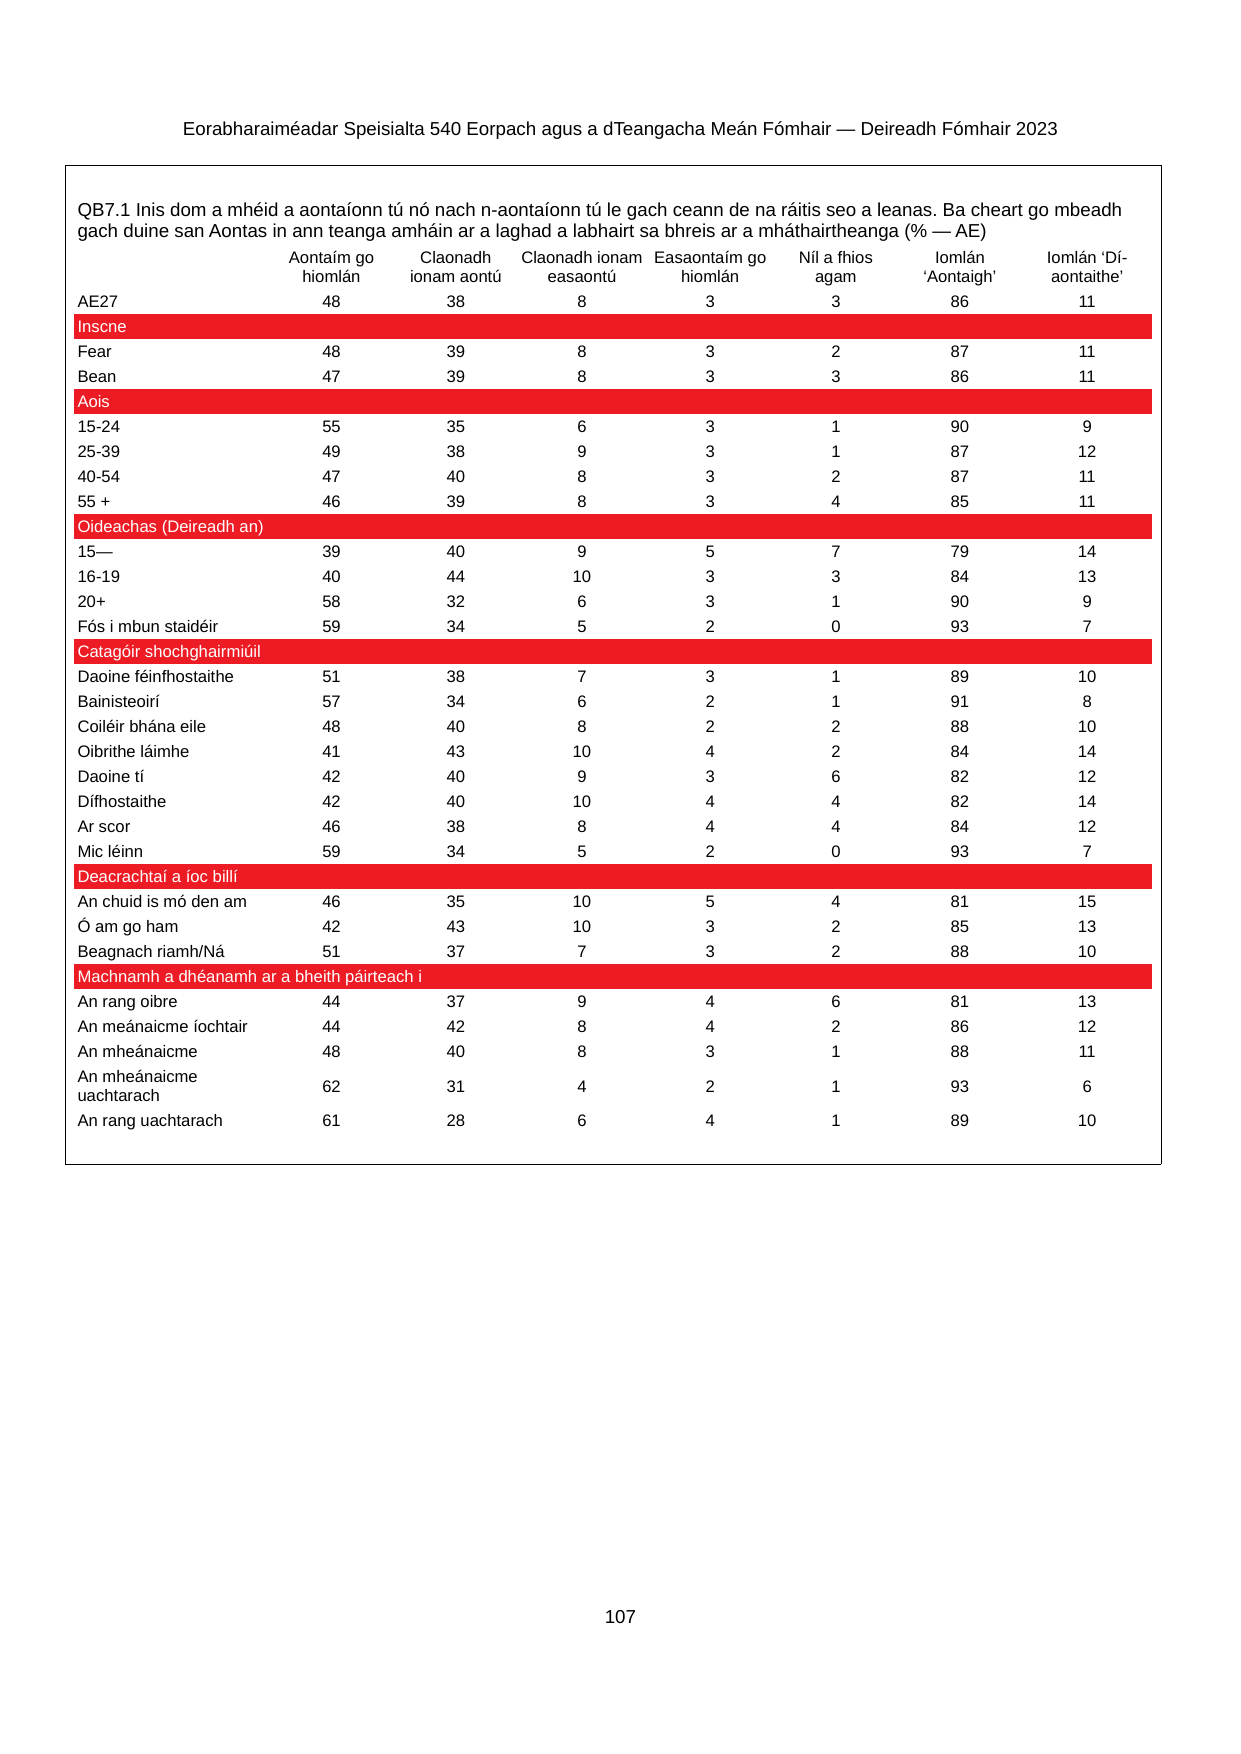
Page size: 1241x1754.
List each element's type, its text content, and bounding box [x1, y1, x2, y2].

table_cell 37 [394, 989, 518, 1014]
table_cell Iomlán ‘Dí-aontaithe’ [1022, 245, 1152, 289]
table_cell 89 [897, 1108, 1022, 1133]
table_cell 2 [646, 689, 774, 714]
table_cell 9 [1022, 589, 1152, 614]
table_cell 51 [269, 939, 394, 964]
table_cell 3 [646, 289, 774, 314]
table_cell AE27 [74, 289, 269, 314]
table_cell 4 [646, 1108, 774, 1133]
table_cell 15-24 [74, 414, 269, 439]
table_cell 87 [897, 439, 1022, 464]
table_cell Catagóir shochghairmiúil [74, 639, 897, 664]
table_cell 5 [646, 889, 774, 914]
table_cell 7 [1022, 614, 1152, 639]
table_cell 9 [518, 989, 646, 1014]
table_cell 88 [897, 1039, 1022, 1064]
table_cell 37 [394, 939, 518, 964]
table_cell 40 [394, 714, 518, 739]
table_cell 10 [518, 889, 646, 914]
table_cell 39 [394, 364, 518, 389]
table_cell 44 [269, 1014, 394, 1039]
table_cell 1 [774, 689, 897, 714]
table_cell 82 [897, 764, 1022, 789]
table_cell 81 [897, 889, 1022, 914]
table_cell [897, 864, 1022, 889]
table_cell 15 [1022, 889, 1152, 914]
table_cell 51 [269, 664, 394, 689]
table_cell 61 [269, 1108, 394, 1133]
table_cell An rang uachtarach [74, 1108, 269, 1133]
table_cell 47 [269, 464, 394, 489]
table_cell 3 [646, 414, 774, 439]
table_cell 90 [897, 589, 1022, 614]
table_cell 12 [1022, 439, 1152, 464]
table_header QB7.1 Inis dom a mhéid a aontaíonn tú nó nach n-aontaíonn tú le gach ceann de na ráitis seo a leanas. Ba cheart go mbeadh gach duine san Aontas in ann teanga amháin ar a laghad a labhairt sa bhreis ar a mháthairtheanga (% — AE) [74, 196, 1152, 245]
table_cell 90 [897, 414, 1022, 439]
table_cell 3 [646, 339, 774, 364]
table_cell 10 [1022, 1108, 1152, 1133]
table_cell 5 [518, 839, 646, 864]
table_cell Fós i mbun staidéir [74, 614, 269, 639]
table_cell 2 [774, 739, 897, 764]
table_cell 55 [269, 414, 394, 439]
table_cell 59 [269, 839, 394, 864]
table_cell 6 [1022, 1064, 1152, 1108]
table_cell 46 [269, 489, 394, 514]
table_cell 34 [394, 689, 518, 714]
table_cell 11 [1022, 464, 1152, 489]
table_cell 2 [774, 339, 897, 364]
table_cell Iomlán ‘Aontaigh’ [897, 245, 1022, 289]
table_cell 4 [774, 889, 897, 914]
table_cell 4 [646, 1014, 774, 1039]
table_cell 14 [1022, 539, 1152, 564]
table_cell 84 [897, 564, 1022, 589]
table_cell 2 [774, 939, 897, 964]
table_cell 86 [897, 364, 1022, 389]
table_cell 14 [1022, 739, 1152, 764]
table_cell 7 [1022, 839, 1152, 864]
table_cell 9 [518, 764, 646, 789]
table_cell Fear [74, 339, 269, 364]
table_cell 3 [646, 1039, 774, 1064]
table_cell 44 [269, 989, 394, 1014]
table_cell Ar scor [74, 814, 269, 839]
table_cell 8 [518, 1014, 646, 1039]
table_cell 8 [518, 489, 646, 514]
table_cell 16-19 [74, 564, 269, 589]
table_cell 25-39 [74, 439, 269, 464]
table_cell 11 [1022, 489, 1152, 514]
table_cell 85 [897, 914, 1022, 939]
table_cell [1022, 314, 1152, 339]
table_cell [74, 245, 269, 289]
table_cell Daoine tí [74, 764, 269, 789]
table_cell 85 [897, 489, 1022, 514]
table_cell 35 [394, 414, 518, 439]
table_cell 28 [394, 1108, 518, 1133]
table_cell An chuid is mó den am [74, 889, 269, 914]
table_cell 4 [518, 1064, 646, 1108]
table_cell 57 [269, 689, 394, 714]
table_cell 10 [1022, 714, 1152, 739]
table_cell 31 [394, 1064, 518, 1108]
table_cell 8 [518, 1039, 646, 1064]
table_cell 2 [774, 1014, 897, 1039]
table_cell An mheánaicme [74, 1039, 269, 1064]
table_cell 35 [394, 889, 518, 914]
table_cell 46 [269, 889, 394, 914]
table_cell Coiléir bhána eile [74, 714, 269, 739]
table_cell [1022, 639, 1152, 664]
table_cell 7 [774, 539, 897, 564]
table_cell 2 [646, 614, 774, 639]
table_cell 2 [774, 464, 897, 489]
table_cell 4 [646, 989, 774, 1014]
table_cell Ó am go ham [74, 914, 269, 939]
table_cell 3 [646, 489, 774, 514]
table_cell 2 [774, 714, 897, 739]
table_cell 42 [269, 789, 394, 814]
table_cell 1 [774, 589, 897, 614]
table_cell 12 [1022, 764, 1152, 789]
table_cell Inscne [74, 314, 897, 339]
table_cell 3 [646, 664, 774, 689]
table_cell 39 [394, 489, 518, 514]
table_cell 9 [518, 439, 646, 464]
table_cell 3 [646, 464, 774, 489]
table_cell 1 [774, 664, 897, 689]
table_cell 8 [518, 364, 646, 389]
table_cell Beagnach riamh/Ná [74, 939, 269, 964]
table_cell 48 [269, 339, 394, 364]
table_cell 11 [1022, 364, 1152, 389]
table_cell An rang oibre [74, 989, 269, 1014]
table_cell Aontaím go hiomlán [269, 245, 394, 289]
table_cell 12 [1022, 1014, 1152, 1039]
table_cell An meánaicme íochtair [74, 1014, 269, 1039]
table_cell 40 [394, 789, 518, 814]
table_cell Aois [74, 389, 897, 414]
table_cell 8 [518, 714, 646, 739]
table_cell [1022, 389, 1152, 414]
table_cell 3 [646, 914, 774, 939]
table_cell 38 [394, 289, 518, 314]
table_cell 3 [774, 564, 897, 589]
table_cell 10 [1022, 939, 1152, 964]
table_cell 5 [646, 539, 774, 564]
table_cell 2 [774, 914, 897, 939]
table_cell Oideachas (Deireadh an) [74, 514, 897, 539]
table_cell 84 [897, 739, 1022, 764]
table_cell 11 [1022, 289, 1152, 314]
table_cell 6 [774, 989, 897, 1014]
table_cell 38 [394, 664, 518, 689]
table_cell Deacrachtaí a íoc billí [74, 864, 897, 889]
table_cell Bainisteoirí [74, 689, 269, 714]
table_cell 40 [394, 764, 518, 789]
table_cell 6 [774, 764, 897, 789]
table_cell 93 [897, 1064, 1022, 1108]
table_cell [897, 514, 1022, 539]
table_cell 39 [394, 339, 518, 364]
table_cell 87 [897, 464, 1022, 489]
table_cell 10 [518, 789, 646, 814]
table_cell 34 [394, 614, 518, 639]
table_cell 91 [897, 689, 1022, 714]
table_cell 20+ [74, 589, 269, 614]
table_cell An mheánaicme uachtarach [74, 1064, 269, 1108]
table_cell 1 [774, 1108, 897, 1133]
table_cell 87 [897, 339, 1022, 364]
table_cell 8 [1022, 689, 1152, 714]
table_cell 81 [897, 989, 1022, 1014]
table_cell 11 [1022, 1039, 1152, 1064]
table_cell 1 [774, 1064, 897, 1108]
table_cell 82 [897, 789, 1022, 814]
table_cell 48 [269, 1039, 394, 1064]
table_cell Claonadh ionam aontú [394, 245, 518, 289]
table_cell 0 [774, 839, 897, 864]
table_cell 40 [394, 464, 518, 489]
table_cell 8 [518, 814, 646, 839]
table_cell 14 [1022, 789, 1152, 814]
table_cell 7 [518, 664, 646, 689]
table_cell Mic léinn [74, 839, 269, 864]
table_cell 46 [269, 814, 394, 839]
table_cell [1022, 964, 1152, 989]
table_cell Dífhostaithe [74, 789, 269, 814]
table_cell 62 [269, 1064, 394, 1108]
table_cell 4 [646, 814, 774, 839]
table_cell 4 [774, 489, 897, 514]
table_cell 6 [518, 1108, 646, 1133]
table_cell 44 [394, 564, 518, 589]
table_cell 32 [394, 589, 518, 614]
table_cell 43 [394, 914, 518, 939]
table_cell 84 [897, 814, 1022, 839]
table_cell [897, 389, 1022, 414]
table_cell 89 [897, 664, 1022, 689]
table_cell 0 [774, 614, 897, 639]
table_cell 3 [646, 589, 774, 614]
table_cell Claonadh ionam easaontú [518, 245, 646, 289]
table_cell 48 [269, 289, 394, 314]
table_cell 41 [269, 739, 394, 764]
table_cell 2 [646, 839, 774, 864]
table_cell Daoine féinfhostaithe [74, 664, 269, 689]
table_cell 43 [394, 739, 518, 764]
table_cell 4 [774, 789, 897, 814]
table_cell 2 [646, 1064, 774, 1108]
table_cell 42 [394, 1014, 518, 1039]
table_cell 13 [1022, 989, 1152, 1014]
table_cell 48 [269, 714, 394, 739]
table_cell 40 [394, 539, 518, 564]
table_cell Machnamh a dhéanamh ar a bheith páirteach i [74, 964, 897, 989]
table_cell [1022, 864, 1152, 889]
table_cell 8 [518, 289, 646, 314]
table_cell 13 [1022, 914, 1152, 939]
table_cell 38 [394, 814, 518, 839]
table_cell 3 [646, 764, 774, 789]
table_cell 39 [269, 539, 394, 564]
table_cell 40-54 [74, 464, 269, 489]
table_cell 15— [74, 539, 269, 564]
table_cell 1 [774, 1039, 897, 1064]
table_cell 13 [1022, 564, 1152, 589]
table_cell 8 [518, 339, 646, 364]
table_cell 93 [897, 839, 1022, 864]
table_cell 10 [518, 914, 646, 939]
table_cell 11 [1022, 339, 1152, 364]
table_cell [897, 964, 1022, 989]
table_cell Oibrithe láimhe [74, 739, 269, 764]
table_cell 86 [897, 1014, 1022, 1039]
table_cell 3 [646, 564, 774, 589]
table_cell Níl a fhios agam [774, 245, 897, 289]
table_cell 9 [1022, 414, 1152, 439]
table_cell 88 [897, 714, 1022, 739]
table_cell 10 [518, 564, 646, 589]
table_cell 10 [1022, 664, 1152, 689]
table_cell 4 [646, 789, 774, 814]
table_cell 93 [897, 614, 1022, 639]
table_cell 47 [269, 364, 394, 389]
table_cell 8 [518, 464, 646, 489]
table_cell [897, 639, 1022, 664]
table_cell [1022, 514, 1152, 539]
table_cell 3 [646, 364, 774, 389]
table_cell 58 [269, 589, 394, 614]
table_cell 2 [646, 714, 774, 739]
table_cell [897, 314, 1022, 339]
table_cell 7 [518, 939, 646, 964]
table_cell 59 [269, 614, 394, 639]
table_cell 3 [646, 439, 774, 464]
table_cell 3 [774, 289, 897, 314]
table_cell 6 [518, 689, 646, 714]
table_cell 55 + [74, 489, 269, 514]
table_cell 4 [646, 739, 774, 764]
table_cell 12 [1022, 814, 1152, 839]
table_cell 34 [394, 839, 518, 864]
table_cell 6 [518, 414, 646, 439]
table_cell 40 [269, 564, 394, 589]
table_cell 3 [774, 364, 897, 389]
table_cell 9 [518, 539, 646, 564]
table_cell 5 [518, 614, 646, 639]
table_cell 6 [518, 589, 646, 614]
table_cell 1 [774, 414, 897, 439]
table_cell Easaontaím go hiomlán [646, 245, 774, 289]
table_cell 42 [269, 914, 394, 939]
table_cell 88 [897, 939, 1022, 964]
table_cell 86 [897, 289, 1022, 314]
table_cell 10 [518, 739, 646, 764]
table_cell 38 [394, 439, 518, 464]
table_cell 49 [269, 439, 394, 464]
table_cell 42 [269, 764, 394, 789]
table_cell 3 [646, 939, 774, 964]
table_cell 40 [394, 1039, 518, 1064]
table_cell 1 [774, 439, 897, 464]
table_cell 79 [897, 539, 1022, 564]
table_cell Bean [74, 364, 269, 389]
table_cell 4 [774, 814, 897, 839]
